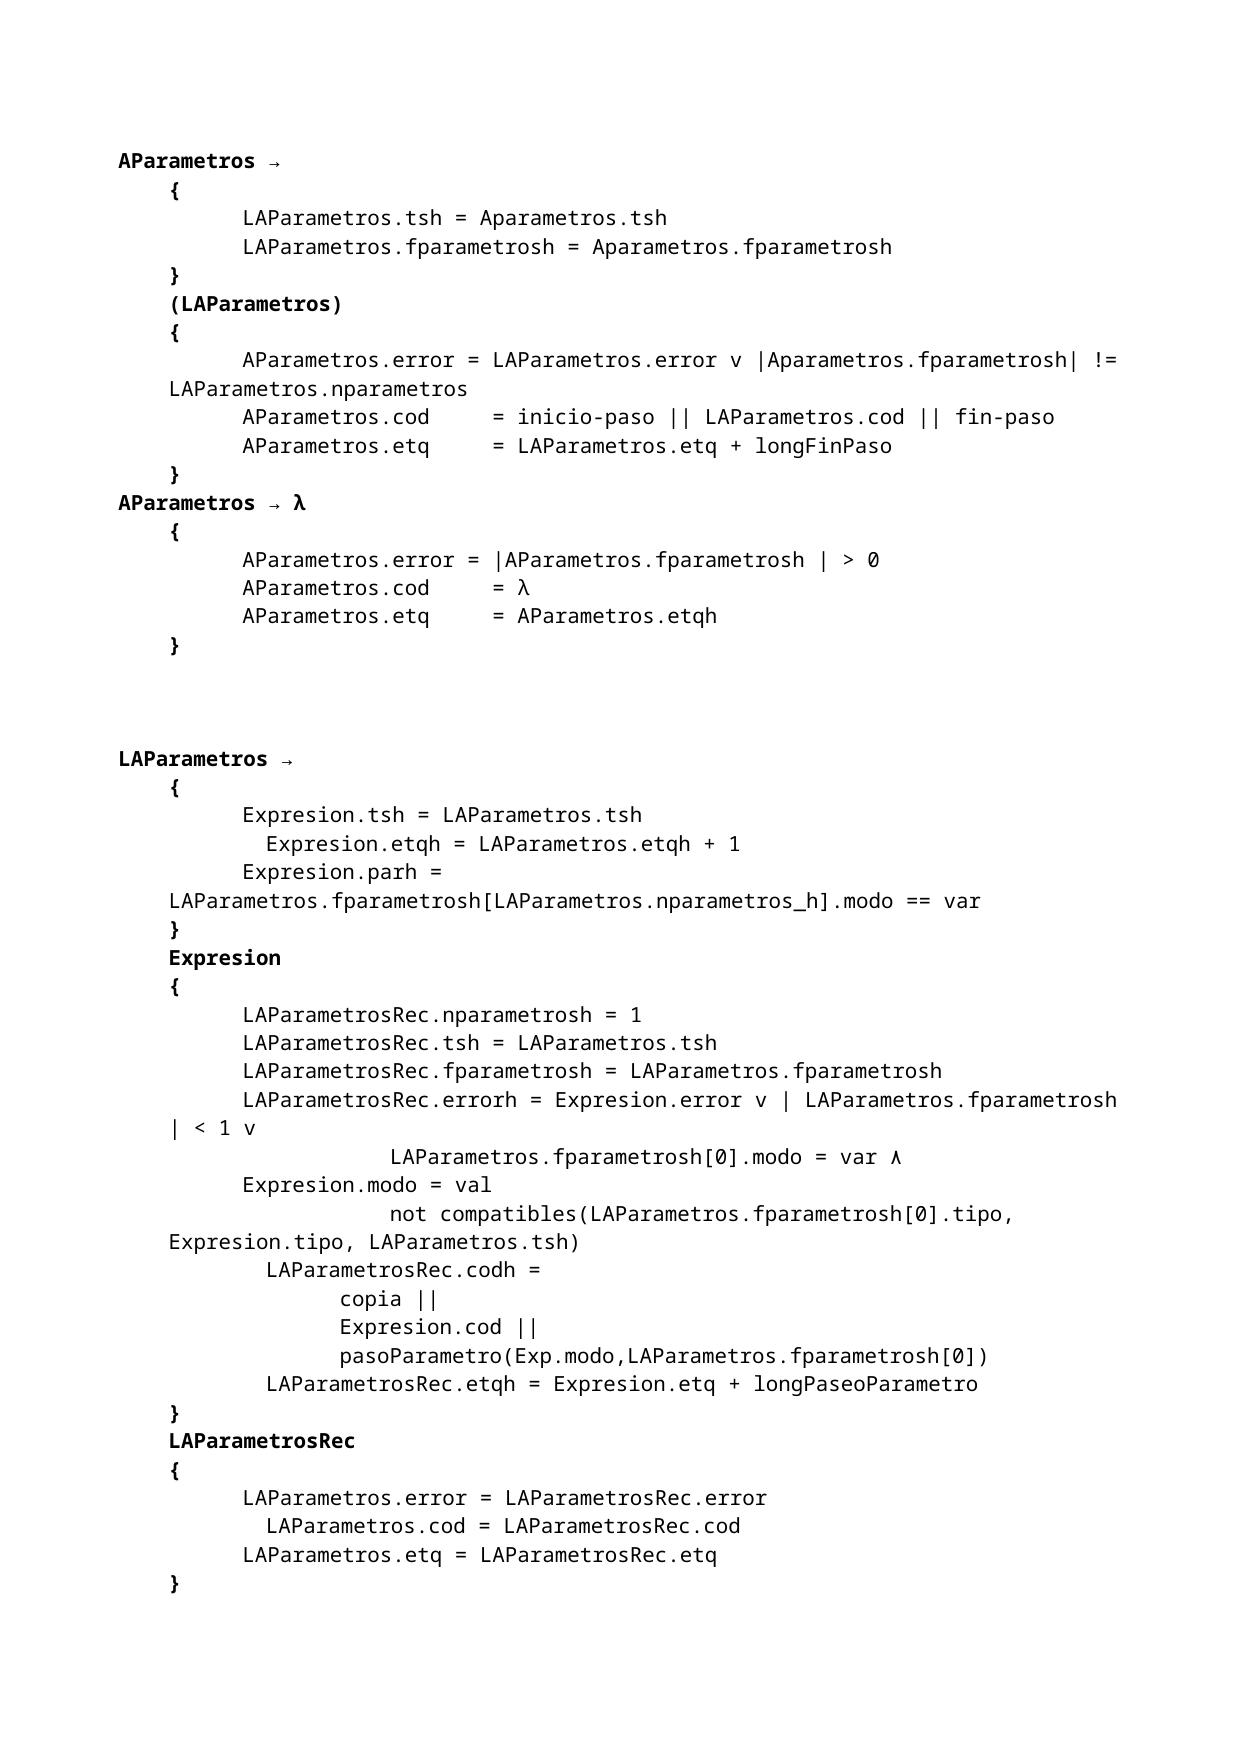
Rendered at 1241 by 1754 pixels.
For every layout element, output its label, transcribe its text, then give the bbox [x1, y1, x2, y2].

text LAParametrosRec.etqh = Expresion.etq + longPaseoParametro [118, 1369, 1122, 1398]
text LAParametros.cod = LAParametrosRec.cod [118, 1512, 1122, 1540]
text LAParametros.fparametrosh[0].modo = var ٨ Expresion.modo = val [168, 1142, 1122, 1199]
text AParametros.cod = λ [168, 573, 1122, 602]
text { [168, 772, 1122, 801]
text } [168, 630, 1122, 658]
text LAParametros.fparametrosh = Aparametros.fparametrosh [168, 232, 1122, 260]
text Expresion [168, 943, 1122, 971]
text { [168, 175, 1122, 203]
text } [168, 260, 1122, 289]
text } [168, 1568, 1122, 1597]
text AParametros.cod = inicio-paso || LAParametros.cod || fin-paso [168, 402, 1122, 431]
text pasoParametro(Exp.modo,LAParametros.fparametrosh[0]) [118, 1341, 1122, 1369]
text } [168, 914, 1122, 943]
text LAParametros → [118, 744, 1122, 772]
text LAParametrosRec.errorh = Expresion.error v | LAParametros.fparametrosh | < 1 v [168, 1085, 1122, 1142]
text { [168, 317, 1122, 346]
text { [168, 971, 1122, 1000]
text LAParametrosRec [168, 1426, 1122, 1455]
text } [168, 1398, 1122, 1426]
text AParametros.etq = LAParametros.etq + longFinPaso [168, 431, 1122, 459]
text AParametros.etq = AParametros.etqh [168, 602, 1122, 630]
text LAParametrosRec.tsh = LAParametros.tsh [168, 1028, 1122, 1057]
text (LAParametros) [168, 289, 1122, 317]
text copia || [118, 1284, 1122, 1312]
text not compatibles(LAParametros.fparametrosh[0].tipo, Expresion.tipo, LAParametros.tsh) [168, 1199, 1122, 1256]
text AParametros → λ [118, 488, 1122, 516]
text Expresion.etqh = LAParametros.etqh + 1 [118, 829, 1122, 857]
text Expresion.cod || [118, 1312, 1122, 1341]
text LAParametros.error = LAParametrosRec.error [168, 1483, 1122, 1512]
text { [168, 1455, 1122, 1483]
text LAParametrosRec.codh = [118, 1256, 1122, 1284]
text LAParametrosRec.nparametrosh = 1 [168, 1000, 1122, 1028]
text LAParametrosRec.fparametrosh = LAParametros.fparametrosh [168, 1057, 1122, 1085]
text AParametros.error = |AParametros.fparametrosh | > 0 [168, 545, 1122, 573]
text Expresion.parh = LAParametros.fparametrosh[LAParametros.nparametros_h].modo == var [168, 857, 1122, 914]
text { [168, 516, 1122, 545]
text AParametros.error = LAParametros.error v |Aparametros.fparametrosh| != LAParametros.nparametros [168, 346, 1122, 402]
text AParametros → [118, 147, 1122, 175]
text LAParametros.etq = LAParametrosRec.etq [168, 1540, 1122, 1568]
text } [168, 459, 1122, 488]
text LAParametros.tsh = Aparametros.tsh [168, 203, 1122, 232]
text Expresion.tsh = LAParametros.tsh [168, 801, 1122, 829]
